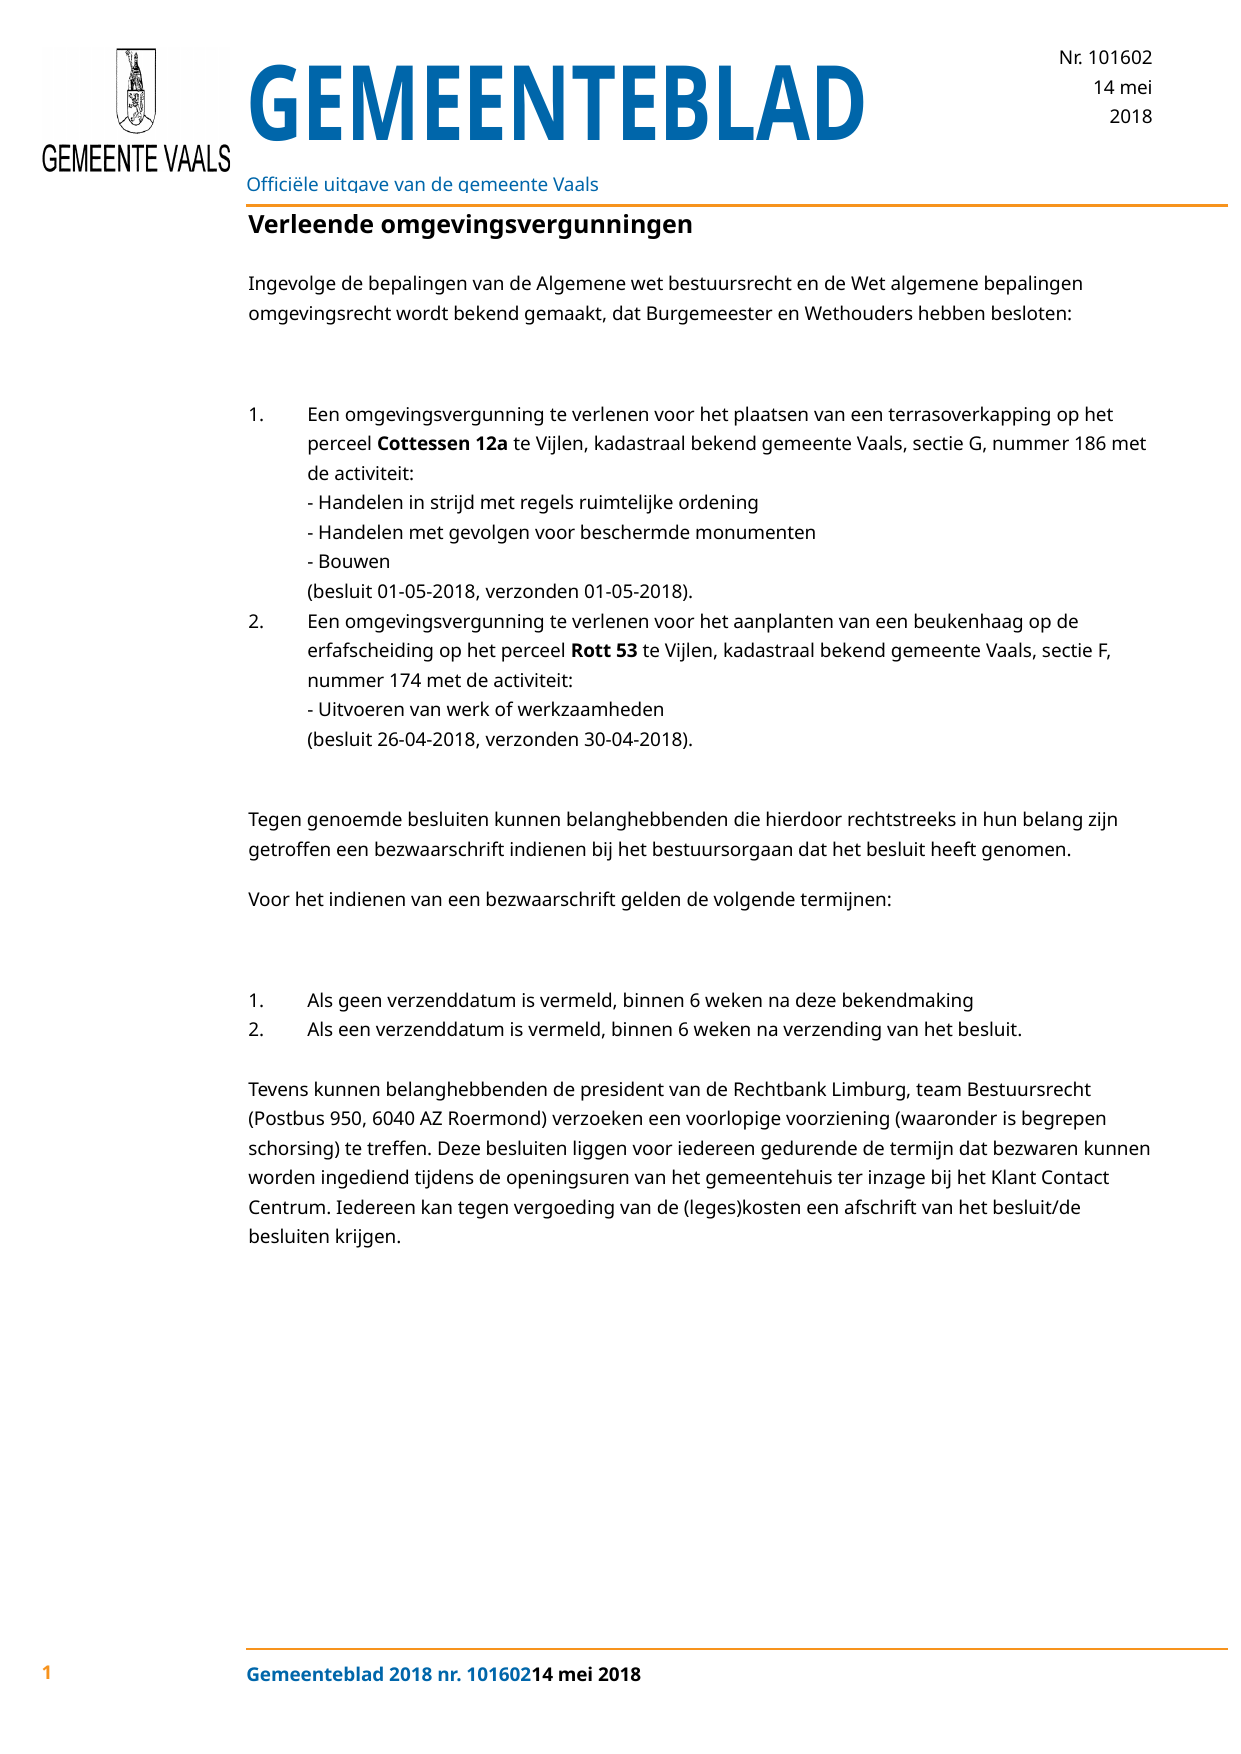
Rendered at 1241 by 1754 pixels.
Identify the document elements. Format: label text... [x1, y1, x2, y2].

list - Uitvoeren van werk of werkzaamheden [248, 697, 1152, 722]
text Tevens kunnen belanghebbenden de president van de Rechtbank Limburg, team Bestuursrecht (Postbus 950, 6040 AZ Roermond) verzoeken een voorlopige voorziening (waaronder is begrepen schorsing) te treffen. Deze besluiten liggen voor iedereen gedurende de termijn dat bezwaren kunnen worden ingediend tijdens de openingsuren van het gemeentehuis ter inzage bij het Klant Contact Centrum. Iedereen kan tegen vergoeding van de (leges)kosten een afschrift van het besluit/de besluiten krijgen. [248, 1076, 1152, 1249]
list (besluit 01-05-2018, verzonden 01-05-2018). [248, 578, 1152, 604]
list Als geen verzenddatum is vermeld, binnen 6 weken na deze bekendmaking [248, 987, 1152, 1013]
list - Bouwen [248, 549, 1152, 574]
text Ingevolge de bepalingen van de Algemene wet bestuursrecht en de Wet algemene bepalingen omgevingsrecht wordt bekend gemaakt, dat Burgemeester en Wethouders hebben besloten: [248, 270, 1152, 326]
text Verleende omgevingsvergunningen [248, 207, 1152, 241]
list Een omgevingsvergunning te verlenen voor het aanplanten van een beukenhaag op de erfafscheiding op het perceel Rott 53 te Vijlen, kadastraal bekend gemeente Vaals, sectie F, nummer 174 met de activiteit: [248, 608, 1152, 693]
text Voor het indienen van een bezwaarschrift gelden de volgende termijnen: [248, 886, 1152, 912]
list - Handelen met gevolgen voor beschermde monumenten [248, 519, 1152, 545]
list Een omgevingsvergunning te verlenen voor het plaatsen van een terrasoverkapping op het perceel Cottessen 12a te Vijlen, kadastraal bekend gemeente Vaals, sectie G, nummer 186 met de activiteit: [248, 401, 1152, 486]
list (besluit 26-04-2018, verzonden 30-04-2018). [248, 726, 1152, 752]
list - Handelen in strijd met regels ruimtelijke ordening [248, 489, 1152, 515]
text Tegen genoemde besluiten kunnen belanghebbenden die hierdoor rechtstreeks in hun belang zijn getroffen een bezwaarschrift indienen bij het bestuursorgaan dat het besluit heeft genomen. [248, 806, 1152, 861]
picture [41, 47, 231, 172]
list Als een verzenddatum is vermeld, binnen 6 weken na verzending van het besluit. [248, 1017, 1152, 1042]
